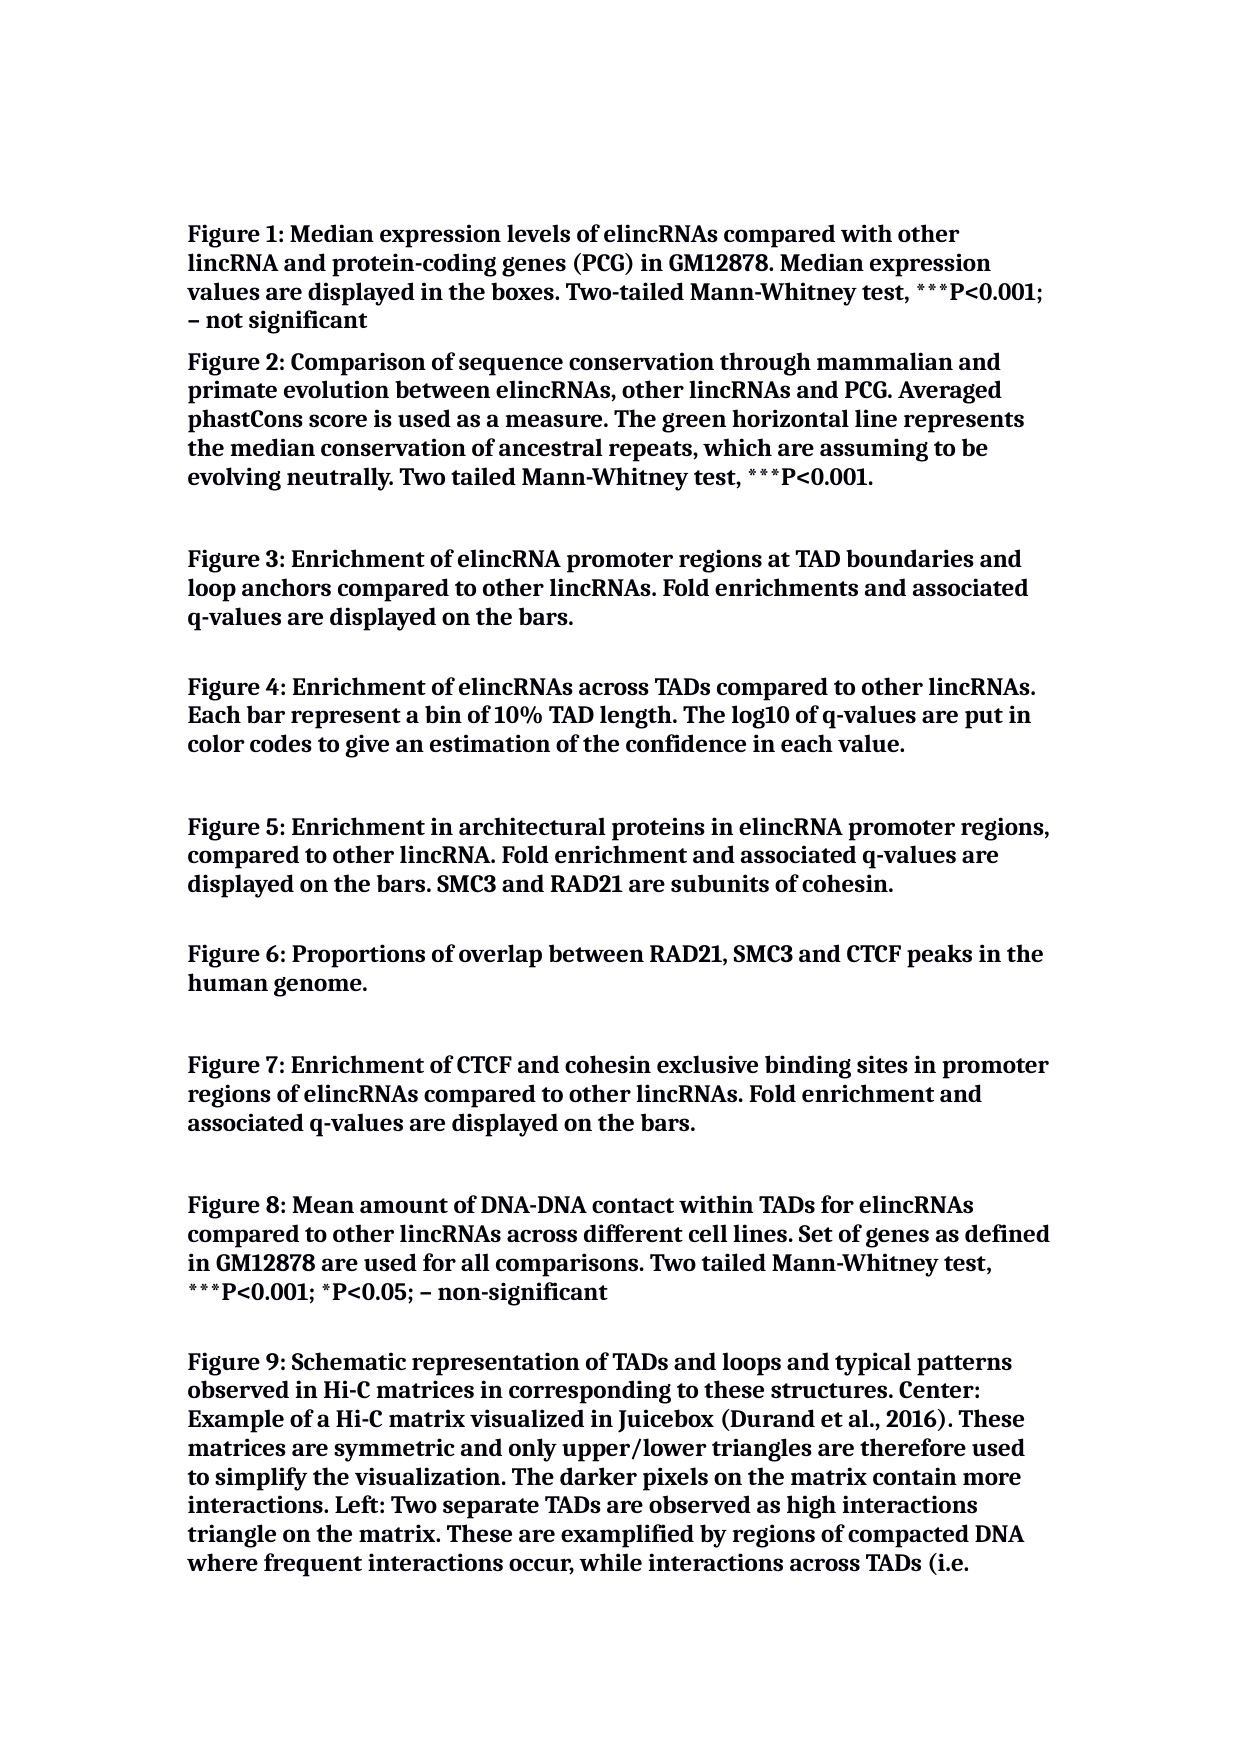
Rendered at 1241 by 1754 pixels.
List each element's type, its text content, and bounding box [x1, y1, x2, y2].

text Figure 1: Median expression levels of elincRNAs compared with other lincRNA and protein-coding genes (PCG) in GM12878. Median expression values are displayed in the boxes. Two-tailed Mann-Whitney test, ***P<0.001; – not significant [187, 191, 1053, 335]
text Figure 4: Enrichment of elincRNAs across TADs compared to other lincRNAs. Each bar represent a bin of 10% TAD length. The log10 of q-values are put in color codes to give an estimation of the confidence in each value. [187, 644, 1053, 759]
text Figure 5: Enrichment in architectural proteins in elincRNA promoter regions, compared to other lincRNA. Fold enrichment and associated q-values are displayed on the bars. SMC3 and RAD21 are subunits of cohesin. [187, 812, 1053, 899]
text Figure 7: Enrichment of CTCF and cohesin exclusive binding sites in promoter regions of elincRNAs compared to other lincRNAs. Fold enrichment and associated q-values are displayed on the bars. [187, 1051, 1053, 1137]
text Figure 2: Comparison of sequence conservation through mammalian and primate evolution between elincRNAs, other lincRNAs and PCG. Averaged phastCons score is used as a measure. The green horizontal line represents the median conservation of ancestral repeats, which are assuming to be evolving neutrally. Two tailed Mann-Whitney test, ***P<0.001. [187, 347, 1053, 491]
text Figure 8: Mean amount of DNA-DNA contact within TADs for elincRNAs compared to other lincRNAs across different cell lines. Set of genes as defined in GM12878 are used for all comparisons. Two tailed Mann-Whitney test, ***P<0.001; *P<0.05; – non-significant [187, 1191, 1053, 1306]
text Figure 6: Proportions of overlap between RAD21, SMC3 and CTCF peaks in the human genome. [187, 911, 1053, 997]
text Figure 3: Enrichment of elincRNA promoter regions at TAD boundaries and loop anchors compared to other lincRNAs. Fold enrichments and associated q-values are displayed on the bars. [187, 545, 1053, 631]
text Figure 9: Schematic representation of TADs and loops and typical patterns observed in Hi-C matrices in corresponding to these structures. Center: Example of a Hi-C matrix visualized in Juicebox (Durand et al., 2016)⁠. These matrices are symmetric and only upper/lower triangles are therefore used to simplify the visualization. The darker pixels on the matrix contain more interactions. Left: Two separate TADs are observed as high interactions triangle on the matrix. These are examplified by regions of compacted DNA where frequent interactions occur, while interactions across TADs (i.e. [187, 1347, 1053, 1577]
